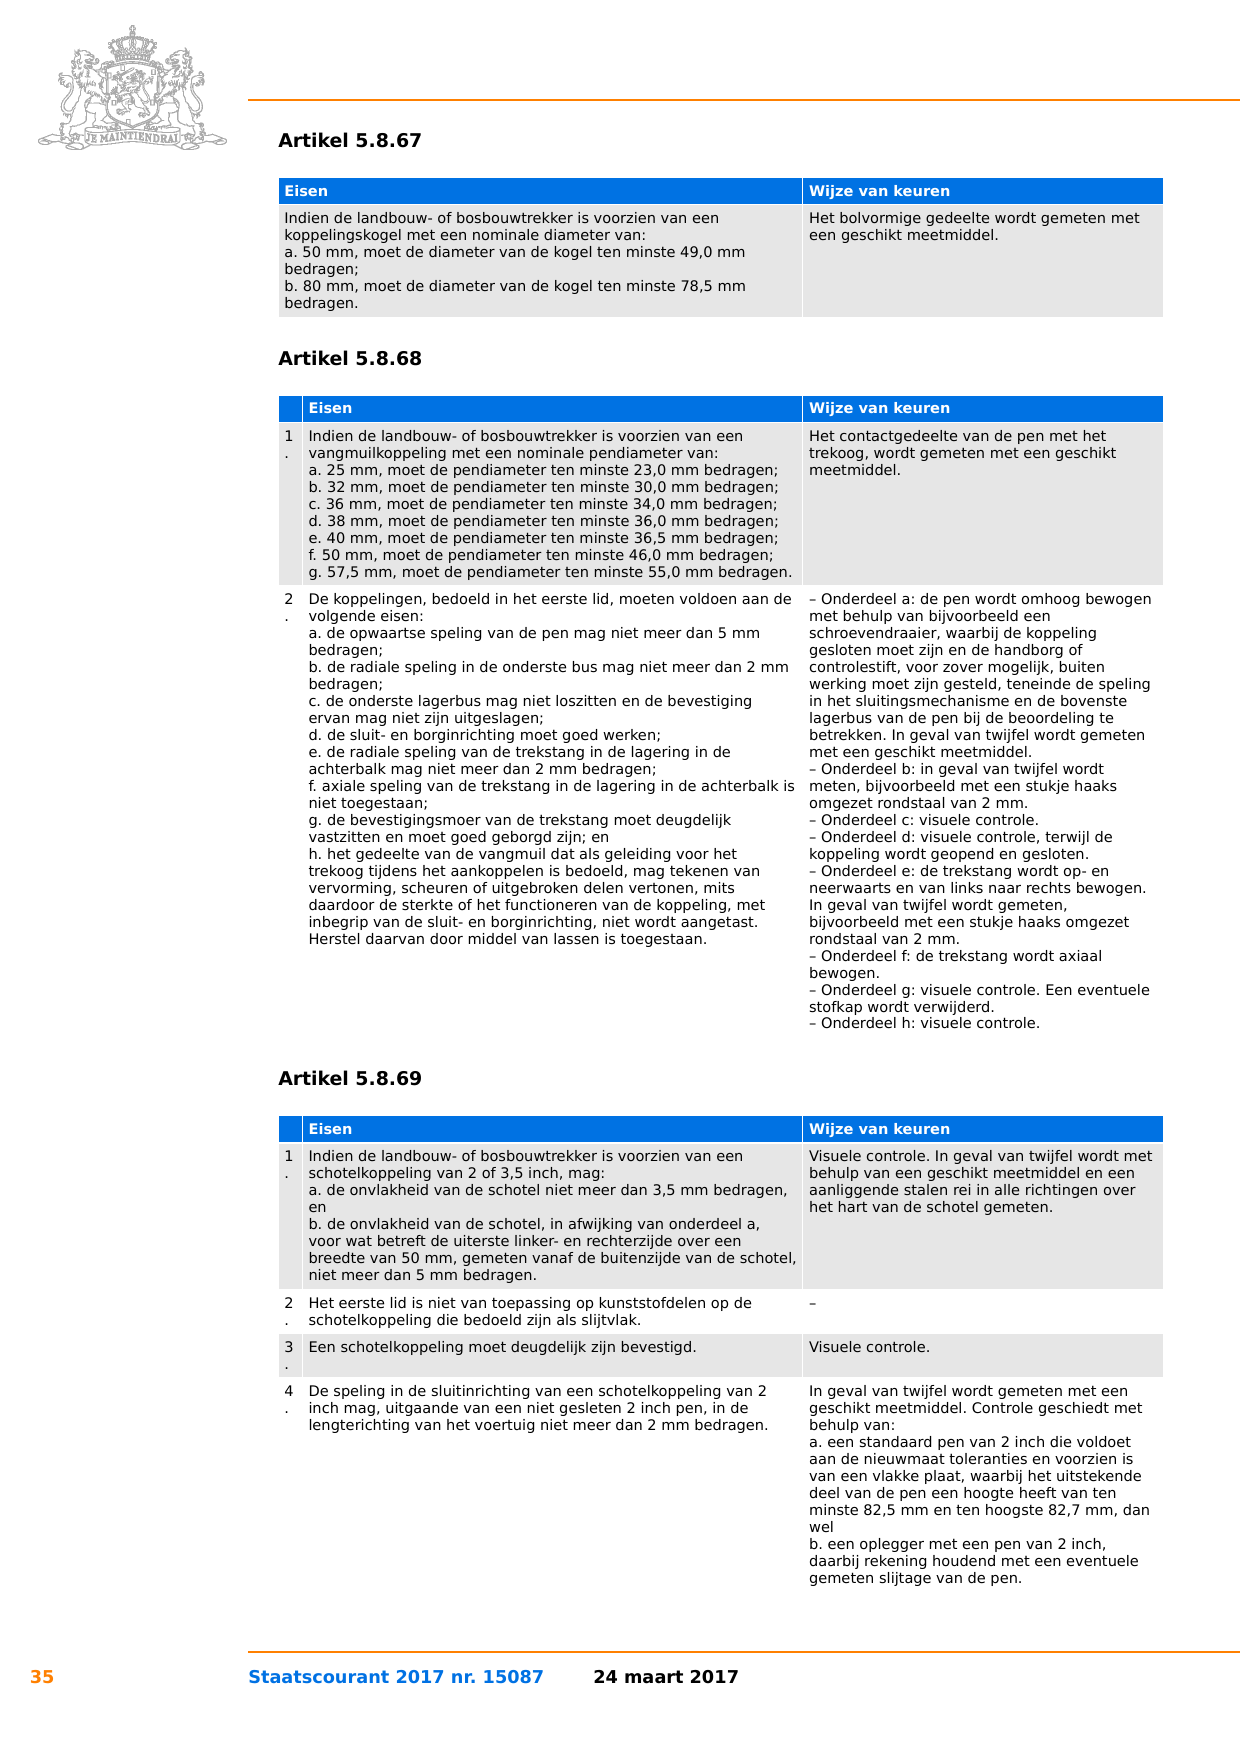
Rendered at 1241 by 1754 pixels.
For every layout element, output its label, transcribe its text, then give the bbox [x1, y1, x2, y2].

table_cell Het bolvormige gedeelte wordt gemeten met een geschikt meetmiddel. [803, 205, 1163, 317]
table_cell – [803, 1290, 1163, 1333]
table_cell Indien de landbouw- of bosbouwtrekker is voorzien van een koppelingskogel met een nominale diameter van: a. 50 mm, moet de diameter van de kogel ten minste 49,0 mm bedragen; b. 80 mm, moet de diameter van de kogel ten minste 78,5 mm bedragen. [279, 205, 802, 317]
table_cell 2. [279, 586, 302, 1037]
table_header Wijze van keuren [803, 396, 1163, 422]
table_header Eisen [279, 178, 802, 204]
table_header Wijze van keuren [803, 1116, 1163, 1142]
subtitle Artikel 5.8.68 [278, 348, 1163, 369]
table_header Eisen [303, 396, 802, 422]
subtitle Artikel 5.8.67 [278, 130, 1163, 152]
table_header Wijze van keuren [803, 178, 1163, 204]
table_cell Visuele controle. In geval van twijfel wordt met behulp van een geschikt meetmiddel en een aanliggende stalen rei in alle richtingen over het hart van de schotel gemeten. [803, 1144, 1163, 1289]
table_cell 3. [279, 1334, 302, 1377]
table_cell Het contactgedeelte van de pen met het trekoog, wordt gemeten met een geschikt meetmiddel. [803, 423, 1163, 585]
table_header Eisen [303, 1116, 802, 1142]
table_cell – Onderdeel a: de pen wordt omhoog bewogen met behulp van bijvoorbeeld een schroevendraaier, waarbij de koppeling gesloten moet zijn en de handborg of controlestift, voor zover mogelijk, buiten werking moet zijn gesteld, teneinde de speling in het sluitingsmechanisme en de bovenste lagerbus van de pen bij de beoordeling te betrekken. In geval van twijfel wordt gemeten met een geschikt meetmiddel. – Onderdeel b: in geval van twijfel wordt meten, bijvoorbeeld met een stukje haaks omgezet rondstaal van 2 mm. – Onderdeel c: visuele controle. – Onderdeel d: visuele controle, terwijl de koppeling wordt geopend en gesloten. – Onderdeel e: de trekstang wordt op- en neerwaarts en van links naar rechts bewogen. In geval van twijfel wordt gemeten, bijvoorbeeld met een stukje haaks omgezet rondstaal van 2 mm. – Onderdeel f: de trekstang wordt axiaal bewogen. – Onderdeel g: visuele controle. Een eventuele stofkap wordt verwijderd. – Onderdeel h: visuele controle. [803, 586, 1163, 1037]
subtitle Artikel 5.8.69 [278, 1068, 1163, 1090]
table_cell Indien de landbouw- of bosbouwtrekker is voorzien van een vangmuilkoppeling met een nominale pendiameter van: a. 25 mm, moet de pendiameter ten minste 23,0 mm bedragen; b. 32 mm, moet de pendiameter ten minste 30,0 mm bedragen; c. 36 mm, moet de pendiameter ten minste 34,0 mm bedragen; d. 38 mm, moet de pendiameter ten minste 36,0 mm bedragen; e. 40 mm, moet de pendiameter ten minste 36,5 mm bedragen; f. 50 mm, moet de pendiameter ten minste 46,0 mm bedragen; g. 57,5 mm, moet de pendiameter ten minste 55,0 mm bedragen. [303, 423, 802, 585]
table_cell De koppelingen, bedoeld in het eerste lid, moeten voldoen aan de volgende eisen: a. de opwaartse speling van de pen mag niet meer dan 5 mm bedragen; b. de radiale speling in de onderste bus mag niet meer dan 2 mm bedragen; c. de onderste lagerbus mag niet loszitten en de bevestiging ervan mag niet zijn uitgeslagen; d. de sluit- en borginrichting moet goed werken; e. de radiale speling van de trekstang in de lagering in de achterbalk mag niet meer dan 2 mm bedragen; f. axiale speling van de trekstang in de lagering in de achterbalk is niet toegestaan; g. de bevestigingsmoer van de trekstang moet deugdelijk vastzitten en moet goed geborgd zijn; en h. het gedeelte van de vangmuil dat als geleiding voor het trekoog tijdens het aankoppelen is bedoeld, mag tekenen van vervorming, scheuren of uitgebroken delen vertonen, mits daardoor de sterkte of het functioneren van de koppeling, met inbegrip van de sluit- en borginrichting, niet wordt aangetast. Herstel daarvan door middel van lassen is toegestaan. [303, 586, 802, 1037]
table_header [279, 1116, 302, 1142]
table_cell 1. [279, 1144, 302, 1289]
table_cell Visuele controle. [803, 1334, 1163, 1377]
table_cell 1. [279, 423, 302, 585]
table_cell De speling in de sluitinrichting van een schotelkoppeling van 2 inch mag, uitgaande van een niet gesleten 2 inch pen, in de lengterichting van het voertuig niet meer dan 2 mm bedragen. [303, 1379, 802, 1592]
table_cell 2. [279, 1290, 302, 1333]
table_cell Een schotelkoppeling moet deugdelijk zijn bevestigd. [303, 1334, 802, 1377]
table_header [279, 396, 302, 422]
table_cell In geval van twijfel wordt gemeten met een geschikt meetmiddel. Controle geschiedt met behulp van: a. een standaard pen van 2 inch die voldoet aan de nieuwmaat toleranties en voorzien is van een vlakke plaat, waarbij het uitstekende deel van de pen een hoogte heeft van ten minste 82,5 mm en ten hoogste 82,7 mm, dan wel b. een oplegger met een pen van 2 inch, daarbij rekening houdend met een eventuele gemeten slijtage van de pen. [803, 1379, 1163, 1592]
table_cell Het eerste lid is niet van toepassing op kunststofdelen op de schotelkoppeling die bedoeld zijn als slijtvlak. [303, 1290, 802, 1333]
table_cell Indien de landbouw- of bosbouwtrekker is voorzien van een schotelkoppeling van 2 of 3,5 inch, mag: a. de onvlakheid van de schotel niet meer dan 3,5 mm bedragen, en b. de onvlakheid van de schotel, in afwijking van onderdeel a, voor wat betreft de uiterste linker- en rechterzijde over een breedte van 50 mm, gemeten vanaf de buitenzijde van de schotel, niet meer dan 5 mm bedragen. [303, 1144, 802, 1289]
table_cell 4. [279, 1379, 302, 1592]
picture [38, 25, 227, 150]
